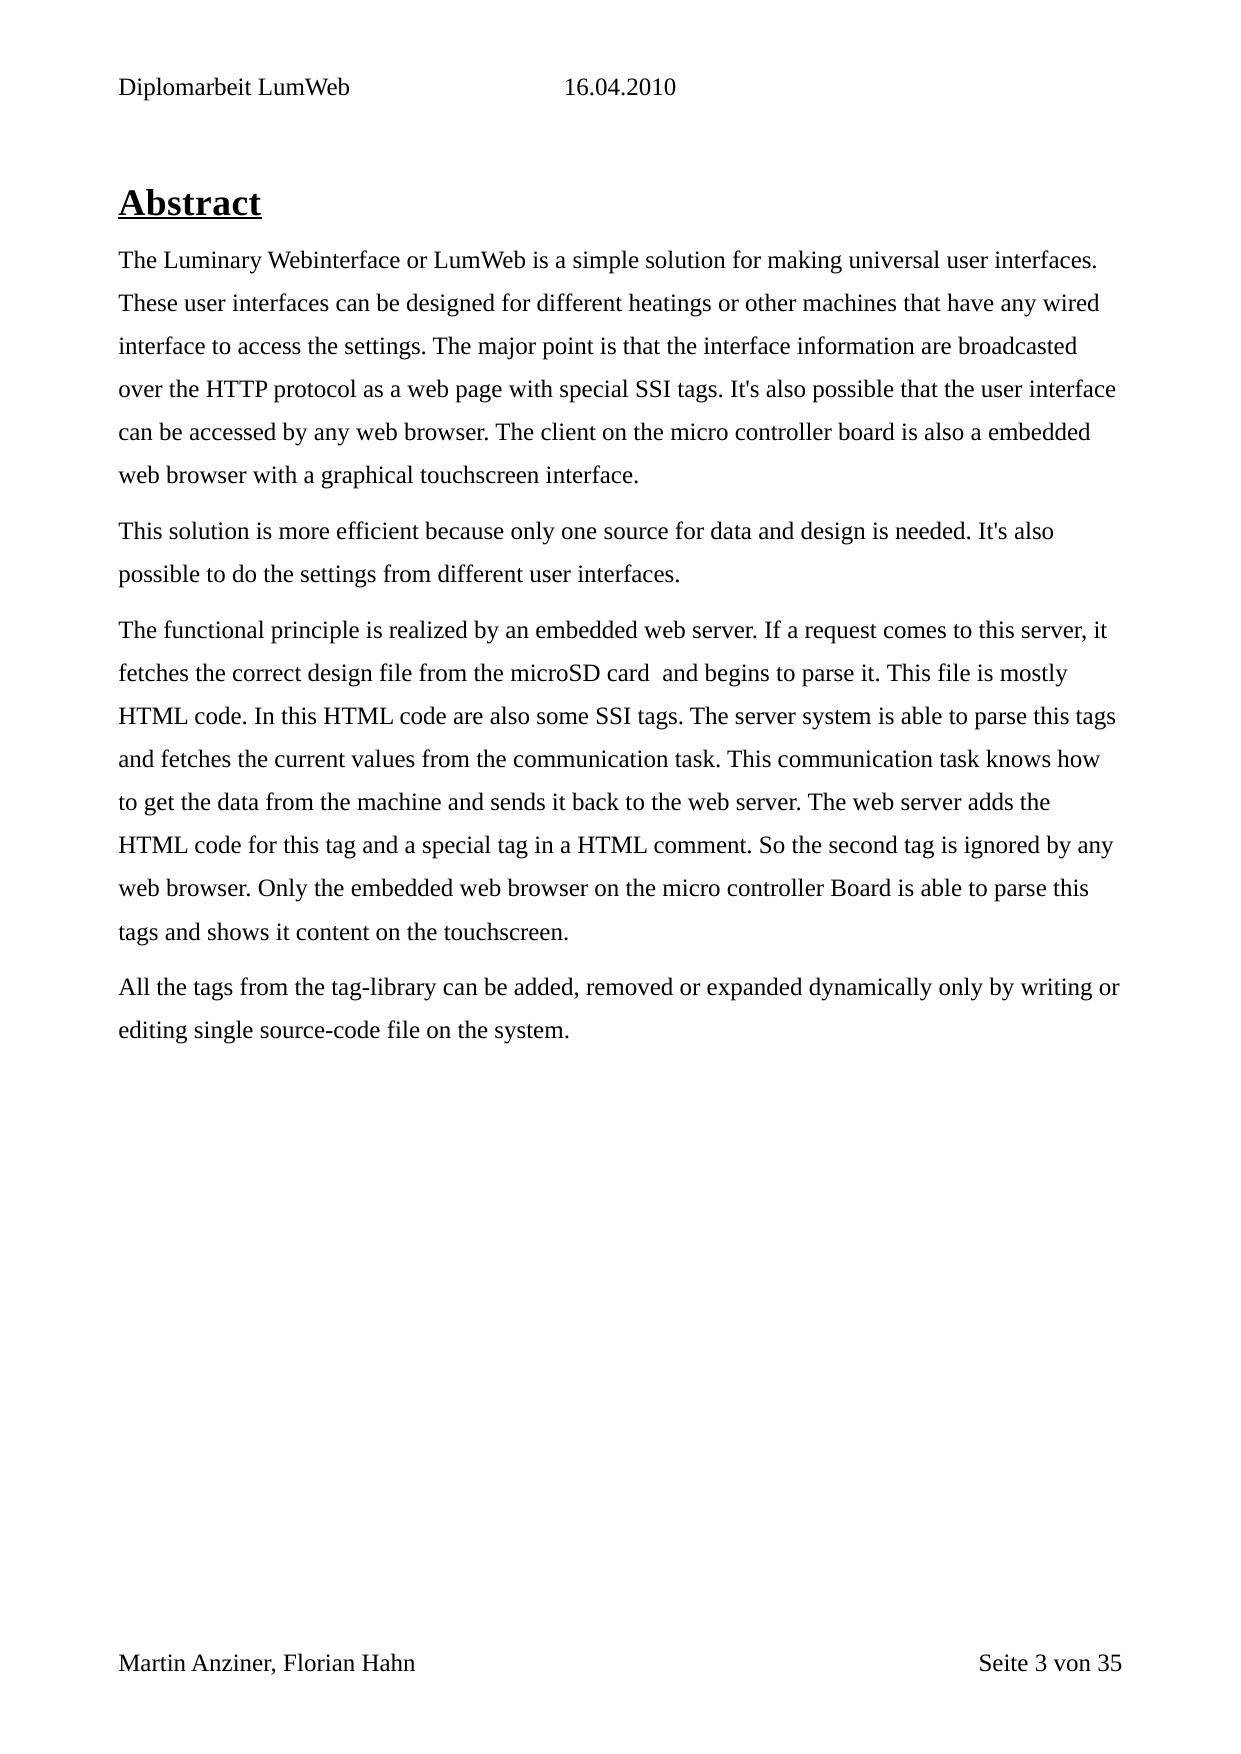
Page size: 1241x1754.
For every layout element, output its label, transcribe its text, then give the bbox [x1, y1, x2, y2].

text The functional principle is realized by an embedded web server. If a request comes to this server, it fetches the correct design file from the microSD card and begins to parse it. This file is mostly HTML code. In this HTML code are also some SSI tags. The server system is able to parse this tags and fetches the current values from the communication task. This communication task knows how to get the data from the machine and sends it back to the web server. The web server adds the HTML code for this tag and a special tag in a HTML comment. So the second tag is ignored by any web browser. Only the embedded web browser on the micro controller Board is able to parse this tags and shows it content on the touchscreen. [118, 615, 1122, 945]
subtitle Abstract [118, 180, 1122, 223]
text All the tags from the tag-library can be added, removed or expanded dynamically only by writing or editing single source-code file on the system. [118, 972, 1122, 1044]
text The Luminary Webinterface or LumWeb is a simple solution for making universal user interfaces. These user interfaces can be designed for different heatings or other machines that have any wired interface to access the settings. The major point is that the interface information are broadcasted over the HTTP protocol as a web page with special SSI tags. It's also possible that the user interface can be accessed by any web browser. The client on the micro controller board is also a embedded web browser with a graphical touchscreen interface. [118, 245, 1122, 489]
text This solution is more efficient because only one source for data and design is needed. It's also possible to do the settings from different user interfaces. [118, 516, 1122, 588]
